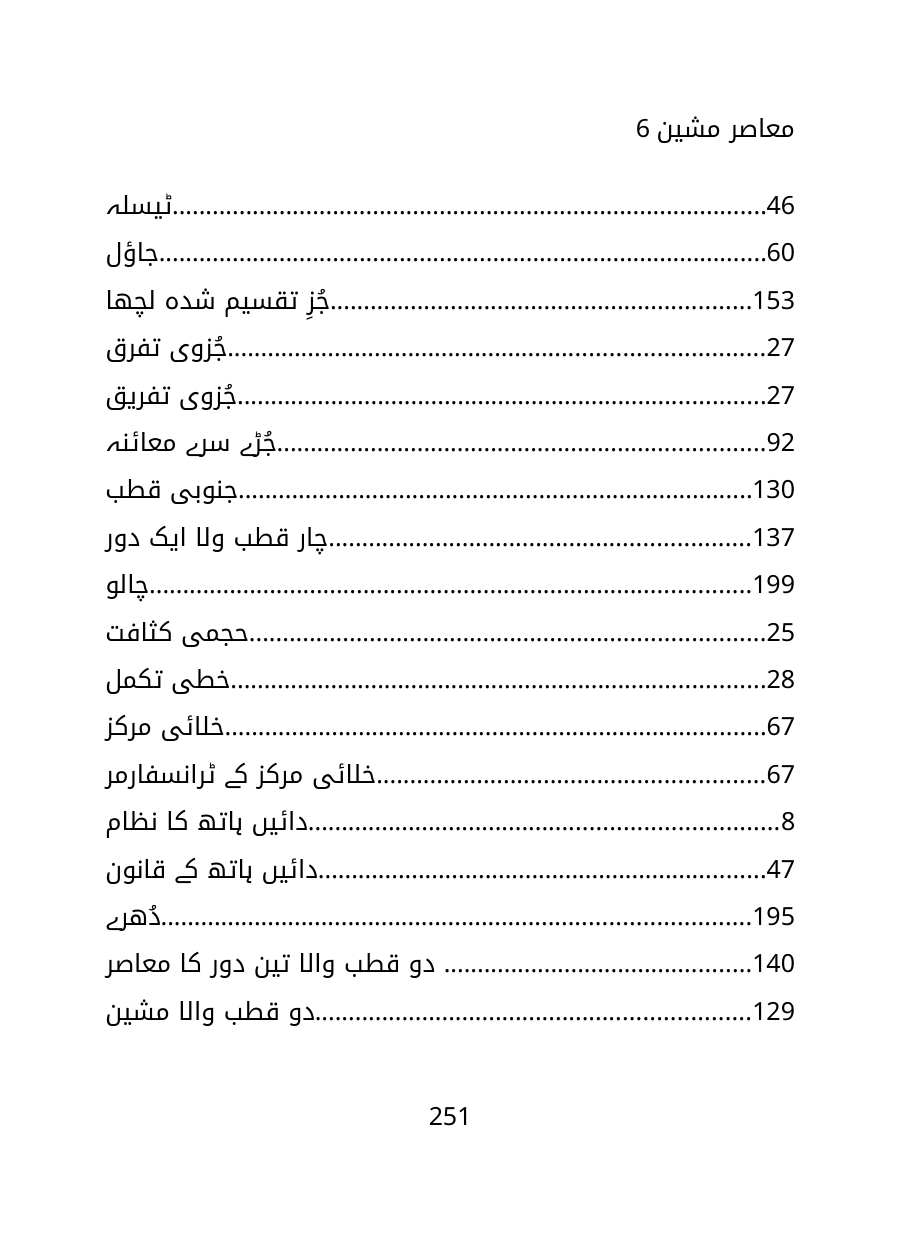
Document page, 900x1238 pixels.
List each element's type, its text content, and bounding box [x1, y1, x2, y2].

text دو قطب والا تین دور کا معاصر 140 [105, 941, 795, 988]
text جُزوی تفرق 27 [105, 324, 795, 372]
text دُھرے 195 [105, 893, 795, 941]
text جنوبی قطب 130 [105, 467, 795, 514]
text جُڑے سرے معائنہ 92 [105, 419, 795, 467]
text خلائی مرکز 67 [105, 704, 795, 751]
text جاؤل 60 [105, 230, 795, 277]
text چالو 199 [105, 562, 795, 609]
text دو قطب والا مشین 129 [105, 988, 795, 1036]
text جُزوی تفریق 27 [105, 372, 795, 419]
text جُزِ تقسیم شدہ لچھا 153 [105, 277, 795, 324]
text دائیں ہاتھ کے قانون 47 [105, 846, 795, 893]
text خلائی مرکز کے ٹرانسفارمر 67 [105, 751, 795, 798]
text چار قطب ولا ایک دور 137 [105, 514, 795, 562]
text ٹیسلہ 46 [105, 182, 795, 230]
text خطی تکمل 28 [105, 656, 795, 704]
text حجمی کثافت 25 [105, 609, 795, 656]
text دائیں ہاتھ کا نظام 8 [105, 798, 795, 846]
